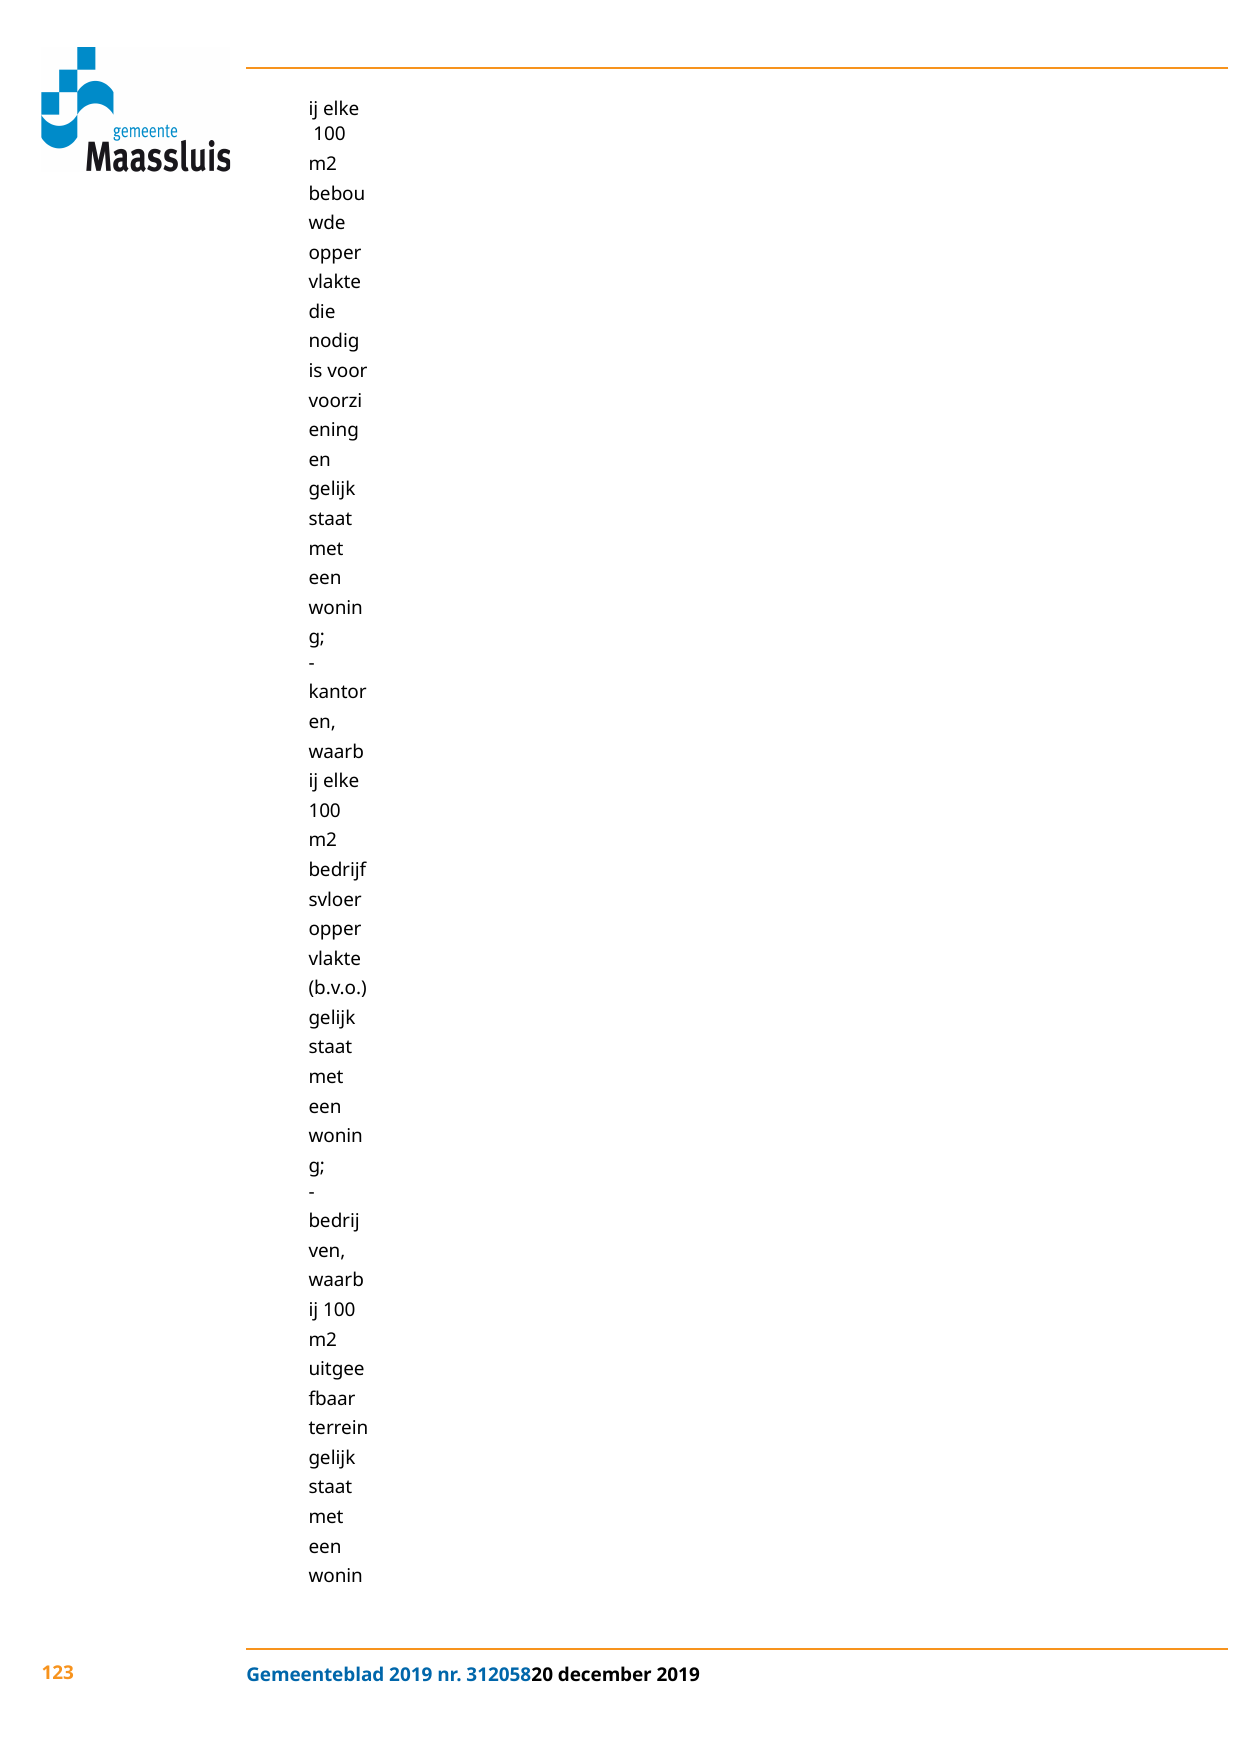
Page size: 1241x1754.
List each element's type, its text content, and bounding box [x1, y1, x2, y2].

picture [41, 47, 231, 172]
table_cell [369, 95, 429, 121]
table_cell [489, 95, 549, 121]
table_cell [369, 121, 429, 649]
table_cell - bedrijven, waarbij 100 m2 uitgeefbaar terrein gelijk staat met een wonin [308, 1178, 368, 1588]
table_cell [429, 1178, 489, 1588]
picture [41, 47, 77, 92]
table_cell [429, 649, 489, 1178]
table_cell [489, 121, 549, 649]
table_cell [429, 95, 489, 121]
table_cell [489, 649, 549, 1178]
table_cell [248, 121, 308, 649]
table_cell [248, 95, 308, 121]
table_cell [429, 121, 489, 649]
table_cell [489, 1178, 549, 1588]
table_cell ij elke [308, 95, 368, 121]
table_cell - kantoren, waarbij elke 100 m2 bedrijfsvloeroppervlakte (b.v.o.) gelijk staat met een woning; [308, 649, 368, 1178]
table_cell [369, 1178, 429, 1588]
table_cell [248, 649, 308, 1178]
table_cell 100 m2 bebouwde oppervlakte die nodig is voor voorzieningen gelijk staat met een woning; [308, 121, 368, 649]
table_cell [369, 649, 429, 1178]
table_cell [248, 1178, 308, 1588]
